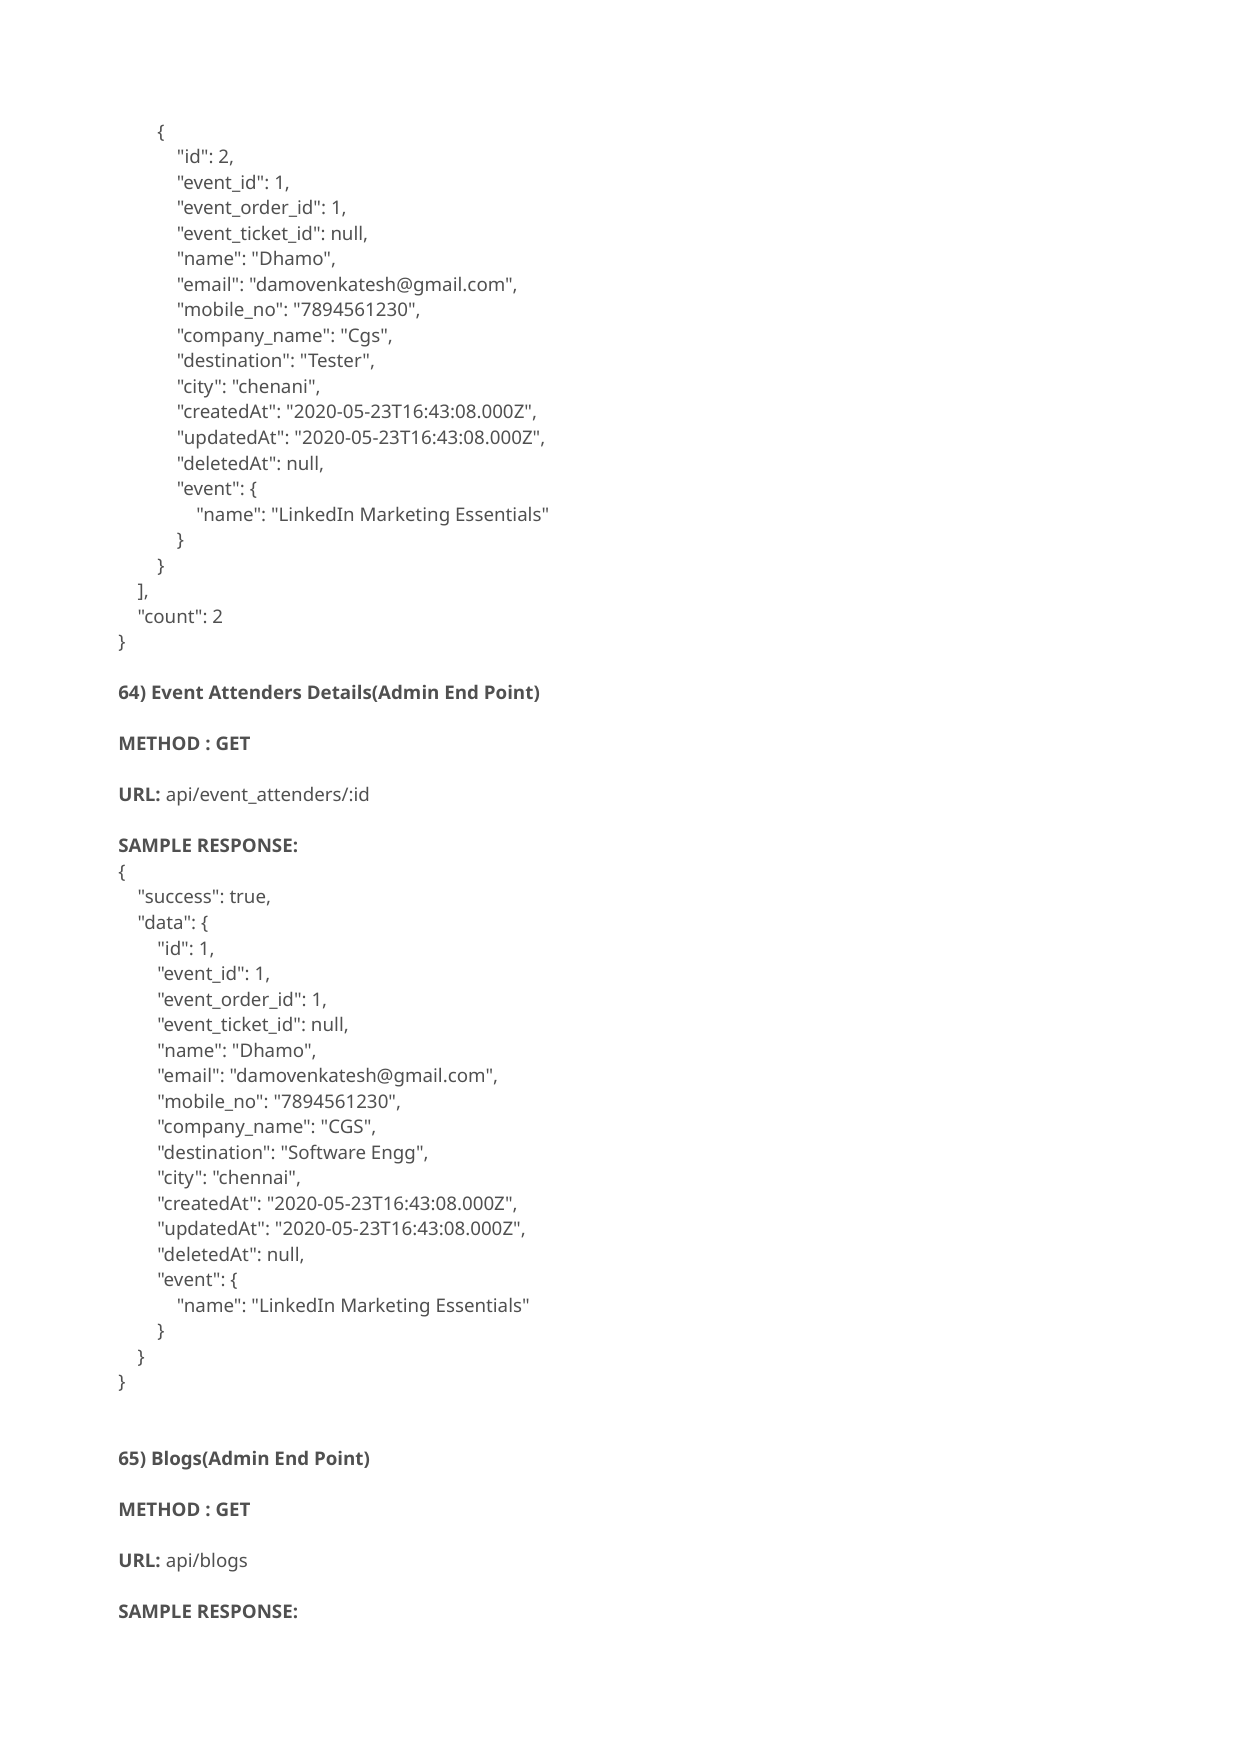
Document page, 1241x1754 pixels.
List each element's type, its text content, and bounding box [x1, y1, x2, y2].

text "event_order_id": 1, [118, 986, 1122, 1011]
text METHOD : GET [118, 1496, 1122, 1522]
text "event_id": 1, [118, 169, 1122, 195]
text URL: api/blogs [118, 1547, 1122, 1573]
text "company_name": "CGS", [118, 1113, 1122, 1139]
text } [118, 1318, 1122, 1343]
text "count": 2 [118, 603, 1122, 628]
text SAMPLE RESPONSE: [118, 1598, 1122, 1624]
text "deletedAt": null, [118, 1241, 1122, 1267]
text "updatedAt": "2020-05-23T16:43:08.000Z", [118, 424, 1122, 450]
text METHOD : GET [118, 731, 1122, 756]
text "mobile_no": "7894561230", [118, 297, 1122, 322]
text } [118, 526, 1122, 552]
text URL: api/event_attenders/:id [118, 782, 1122, 807]
text { [118, 858, 1122, 884]
text "event_order_id": 1, [118, 195, 1122, 220]
text "deletedAt": null, [118, 450, 1122, 475]
text SAMPLE RESPONSE: [118, 833, 1122, 858]
text "updatedAt": "2020-05-23T16:43:08.000Z", [118, 1216, 1122, 1241]
text "event": { [118, 475, 1122, 501]
text "name": "LinkedIn Marketing Essentials" [118, 1292, 1122, 1318]
text } [118, 552, 1122, 577]
text "mobile_no": "7894561230", [118, 1088, 1122, 1113]
text "event_ticket_id": null, [118, 1011, 1122, 1037]
text "createdAt": "2020-05-23T16:43:08.000Z", [118, 399, 1122, 424]
text "email": "damovenkatesh@gmail.com", [118, 271, 1122, 297]
text "destination": "Software Engg", [118, 1139, 1122, 1164]
text 65) Blogs(Admin End Point) [118, 1445, 1122, 1471]
text } [118, 628, 1122, 654]
text "city": "chenani", [118, 373, 1122, 399]
text "city": "chennai", [118, 1164, 1122, 1190]
text "id": 2, [118, 144, 1122, 169]
text "event_id": 1, [118, 960, 1122, 986]
text { [118, 118, 1122, 144]
text "createdAt": "2020-05-23T16:43:08.000Z", [118, 1190, 1122, 1216]
text 64) Event Attenders Details(Admin End Point) [118, 679, 1122, 705]
text "name": "LinkedIn Marketing Essentials" [118, 501, 1122, 526]
text } [118, 1369, 1122, 1394]
text "name": "Dhamo", [118, 1037, 1122, 1062]
text "event_ticket_id": null, [118, 220, 1122, 246]
text "success": true, [118, 884, 1122, 909]
text "company_name": "Cgs", [118, 322, 1122, 348]
text ], [118, 577, 1122, 603]
text } [118, 1343, 1122, 1369]
text "data": { [118, 909, 1122, 935]
text "id": 1, [118, 935, 1122, 960]
text "event": { [118, 1267, 1122, 1292]
text "destination": "Tester", [118, 348, 1122, 373]
text "email": "damovenkatesh@gmail.com", [118, 1062, 1122, 1088]
text "name": "Dhamo", [118, 246, 1122, 271]
